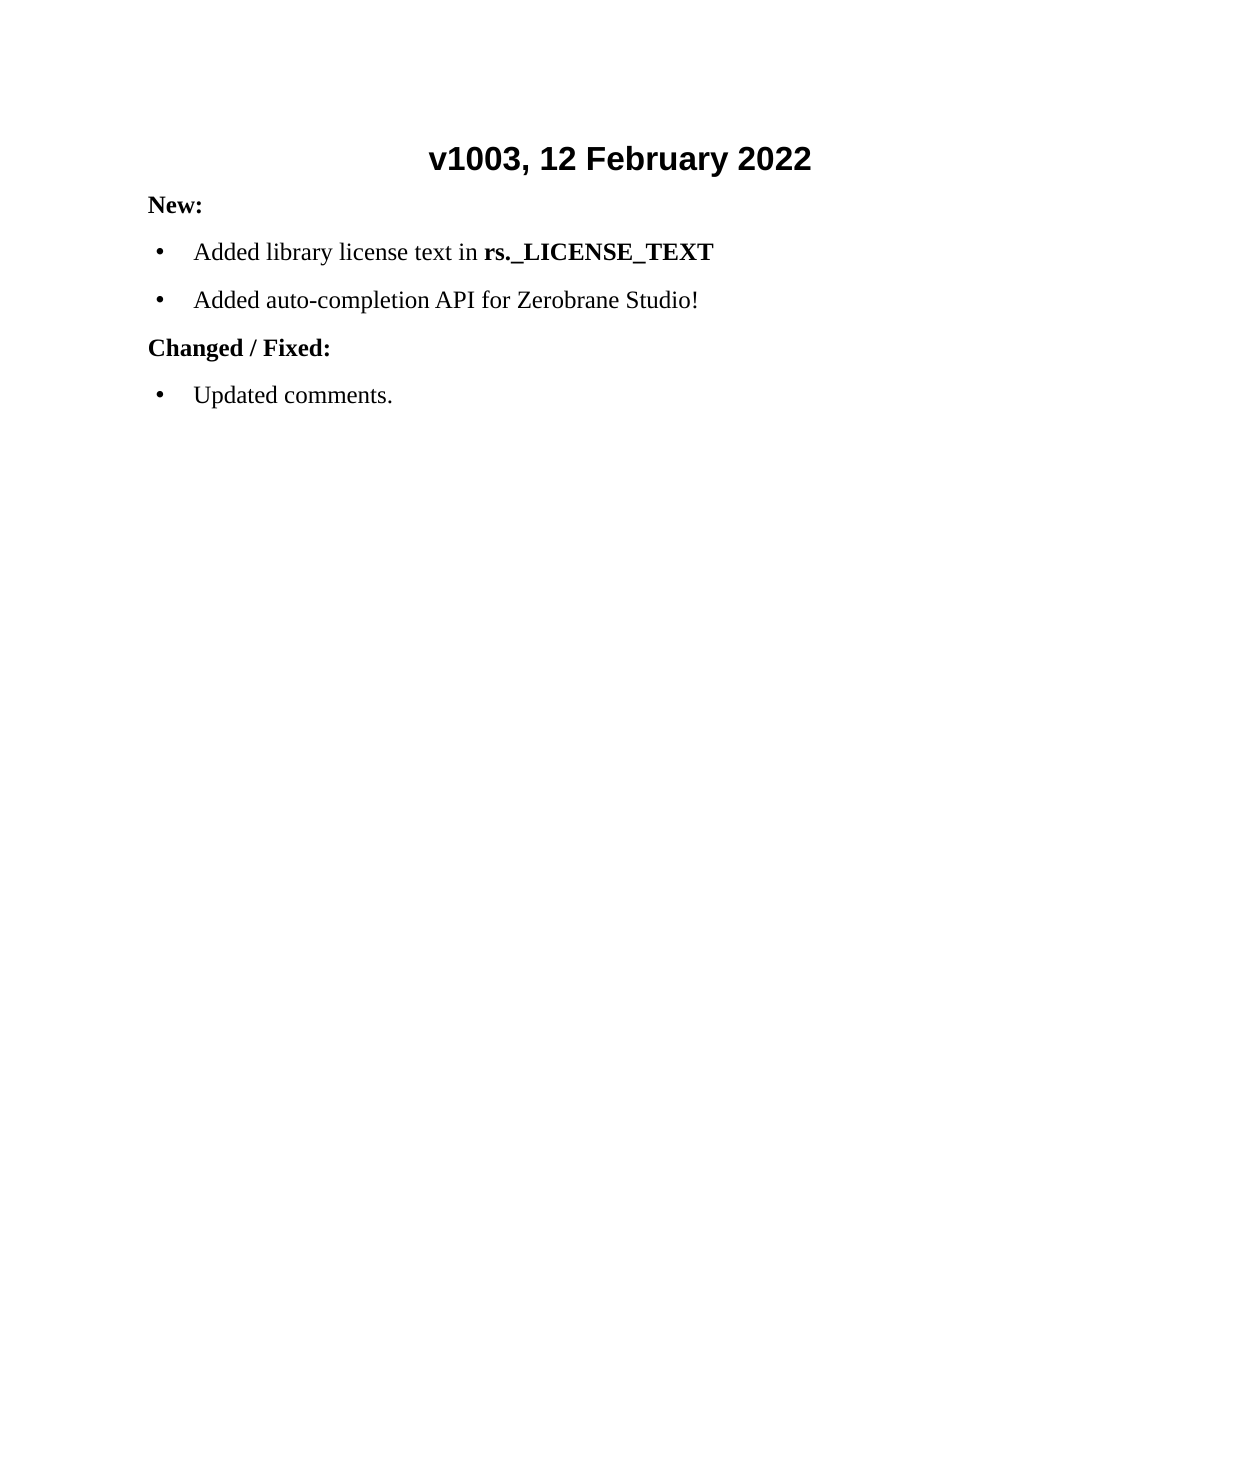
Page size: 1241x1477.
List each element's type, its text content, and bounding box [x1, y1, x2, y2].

list Updated comments. [156, 380, 1122, 409]
text New: [118, 190, 1122, 219]
list Added auto-completion API for Zerobrane Studio! [156, 285, 1122, 314]
list Added library license text in rs._LICENSE_TEXT [156, 237, 1122, 266]
subtitle v1003, 12 February 2022 [118, 139, 1122, 177]
text Changed / Fixed: [118, 333, 1122, 361]
